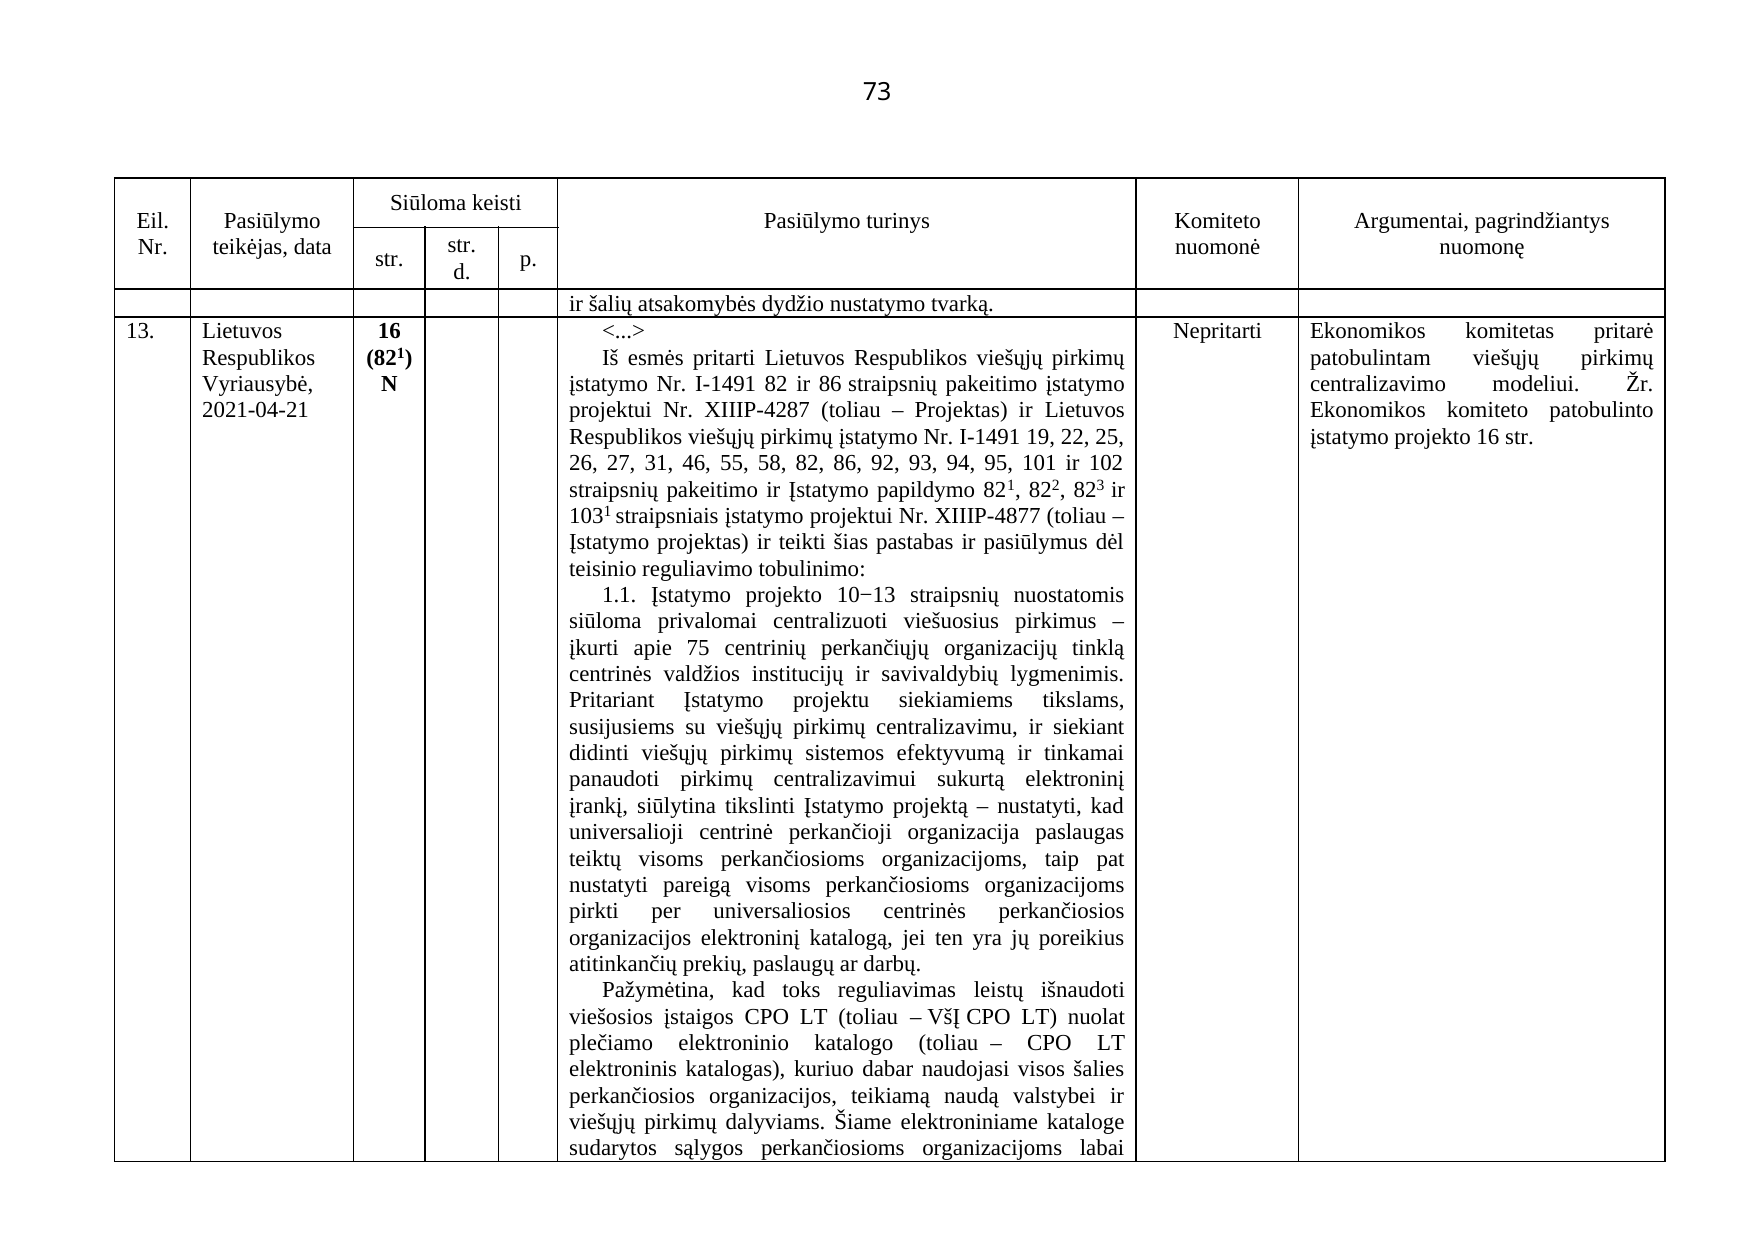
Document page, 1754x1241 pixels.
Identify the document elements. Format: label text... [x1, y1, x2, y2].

table_cell [191, 290, 353, 316]
table_cell Lietuvos Respublikos Vyriausybė, 2021-04-21 [191, 318, 353, 1161]
table_cell <...> Iš esmės pritarti Lietuvos Respublikos viešųjų pirkimų įstatymo Nr. I-1491 82 ir 86 straipsnių pakeitimo įstatymo projektui Nr. XIIIP-4287 (toliau – Projektas) ir Lietuvos Respublikos viešųjų pirkimų įstatymo Nr. I-1491 19, 22, 25, 26, 27, 31, 46, 55, 58, 82, 86, 92, 93, 94, 95, 101 ir 102 straipsnių pakeitimo ir Įstatymo papildymo 821, 822, 823 ir 1031 straipsniais įstatymo projektui Nr. XIIIP-4877 (toliau – Įstatymo projektas) ir teikti šias pastabas ir pasiūlymus dėl teisinio reguliavimo tobulinimo: 1.1. Įstatymo projekto 10−13 straipsnių nuostatomis siūloma privalomai centralizuoti viešuosius pirkimus – įkurti apie 75 centrinių perkančiųjų organizacijų tinklą centrinės valdžios institucijų ir savivaldybių lygmenimis. Pritariant Įstatymo projektu siekiamiems tikslams, susijusiems su viešųjų pirkimų centralizavimu, ir siekiant didinti viešųjų pirkimų sistemos efektyvumą ir tinkamai panaudoti pirkimų centralizavimui sukurtą elektroninį įrankį, siūlytina tikslinti Įstatymo projektą – nustatyti, kad universalioji centrinė perkančioji organizacija paslaugas teiktų visoms perkančiosioms organizacijoms, taip pat nustatyti pareigą visoms perkančiosioms organizacijoms pirkti per universaliosios centrinės perkančiosios organizacijos elektroninį katalogą, jei ten yra jų poreikius atitinkančių prekių, paslaugų ar darbų. Pažymėtina, kad toks reguliavimas leistų išnaudoti viešosios įstaigos CPO LT (toliau – VšĮ CPO LT) nuolat plečiamo elektroninio katalogo (toliau – CPO LT elektroninis katalogas), kuriuo dabar naudojasi visos šalies perkančiosios organizacijos, teikiamą naudą valstybei ir viešųjų pirkimų dalyviams. Šiame elektroniniame kataloge sudarytos sąlygos perkančiosioms organizacijoms labai [558, 318, 1135, 1161]
table_cell [1137, 290, 1298, 316]
table_cell p. [499, 228, 557, 288]
table_cell [1299, 290, 1664, 316]
table_cell [426, 318, 498, 1161]
table_cell Nepritarti [1137, 318, 1298, 1161]
table_cell 13. [115, 318, 190, 1161]
table_cell str. [354, 228, 424, 288]
table_cell Ekonomikos komitetas pritarė patobulintam viešųjų pirkimų centralizavimo modeliui. Žr. Ekonomikos komiteto patobulinto įstatymo projekto 16 str. [1299, 318, 1664, 1161]
table_header Komiteto nuomonė [1137, 179, 1298, 288]
table_cell 16 (821)N [354, 318, 424, 1161]
table_cell str. d. [426, 228, 498, 288]
table_cell [499, 290, 557, 316]
table_cell [115, 290, 190, 316]
table_cell [426, 290, 498, 316]
table_header Pasiūlymo teikėjas, data [191, 179, 353, 288]
table_cell ir šalių atsakomybės dydžio nustatymo tvarką. [558, 290, 1135, 316]
table_header Argumentai, pagrindžiantys nuomonę [1299, 179, 1664, 288]
table_header Pasiūlymo turinys [558, 179, 1135, 288]
table_cell [499, 318, 557, 1161]
table_cell [354, 290, 424, 316]
table_header Siūloma keisti [354, 179, 557, 226]
table_header Eil. Nr. [115, 179, 190, 288]
